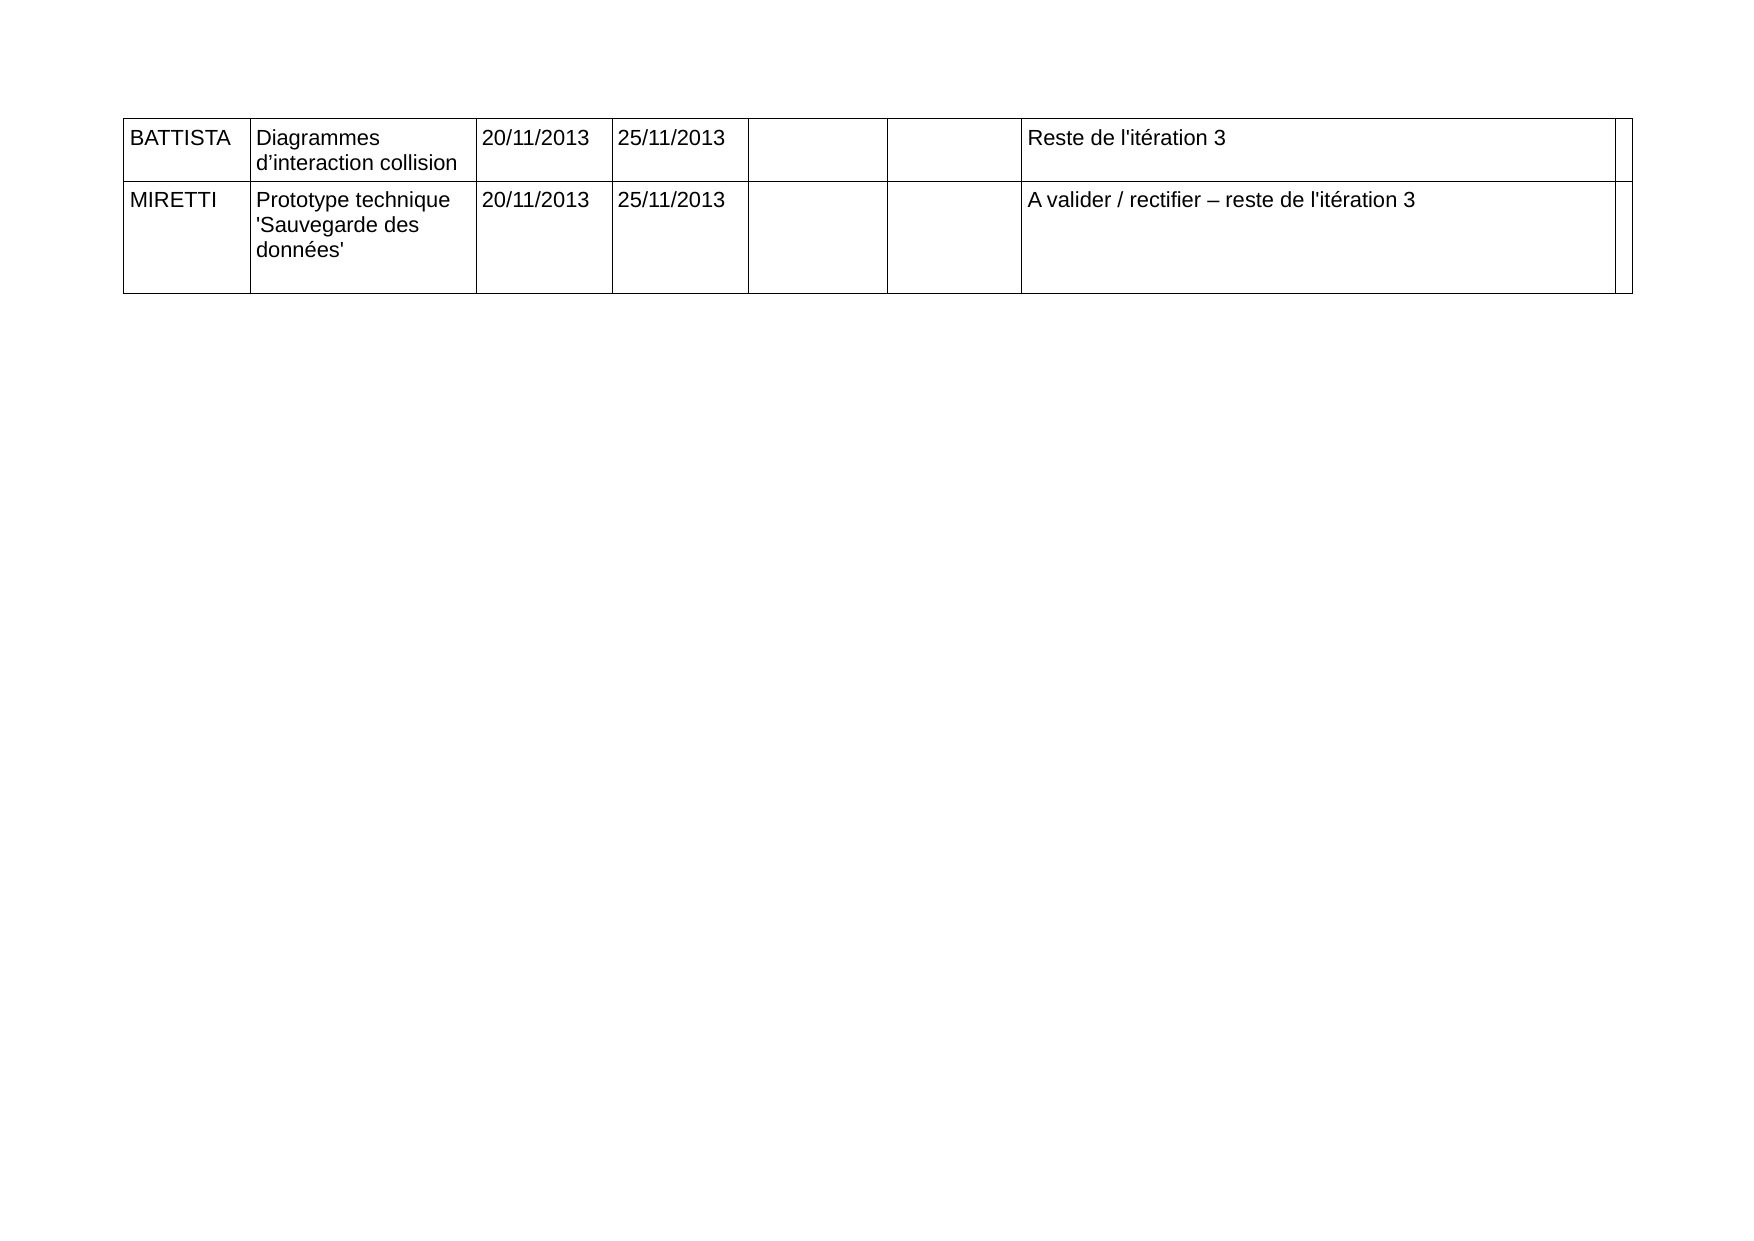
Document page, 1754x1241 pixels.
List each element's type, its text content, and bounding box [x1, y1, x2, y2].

table_cell MIRETTI [124, 182, 250, 293]
table_cell [1616, 119, 1632, 181]
table_cell A valider / rectifier – reste de l'itération 3 [1022, 182, 1615, 293]
table_cell 20/11/2013 [477, 182, 612, 293]
table_cell BATTISTA [124, 119, 250, 181]
table_cell [888, 182, 1021, 293]
table_cell 25/11/2013 [613, 182, 748, 293]
table_cell Diagrammes d’interaction collision [251, 119, 476, 181]
table_cell [749, 119, 887, 181]
table_cell [888, 119, 1021, 181]
table_cell 20/11/2013 [477, 119, 612, 181]
table_cell Reste de l'itération 3 [1022, 119, 1615, 181]
table_cell [1616, 182, 1632, 293]
table_cell [749, 182, 887, 293]
table_cell 25/11/2013 [613, 119, 748, 181]
table_cell Prototype technique 'Sauvegarde des données' [251, 182, 476, 293]
